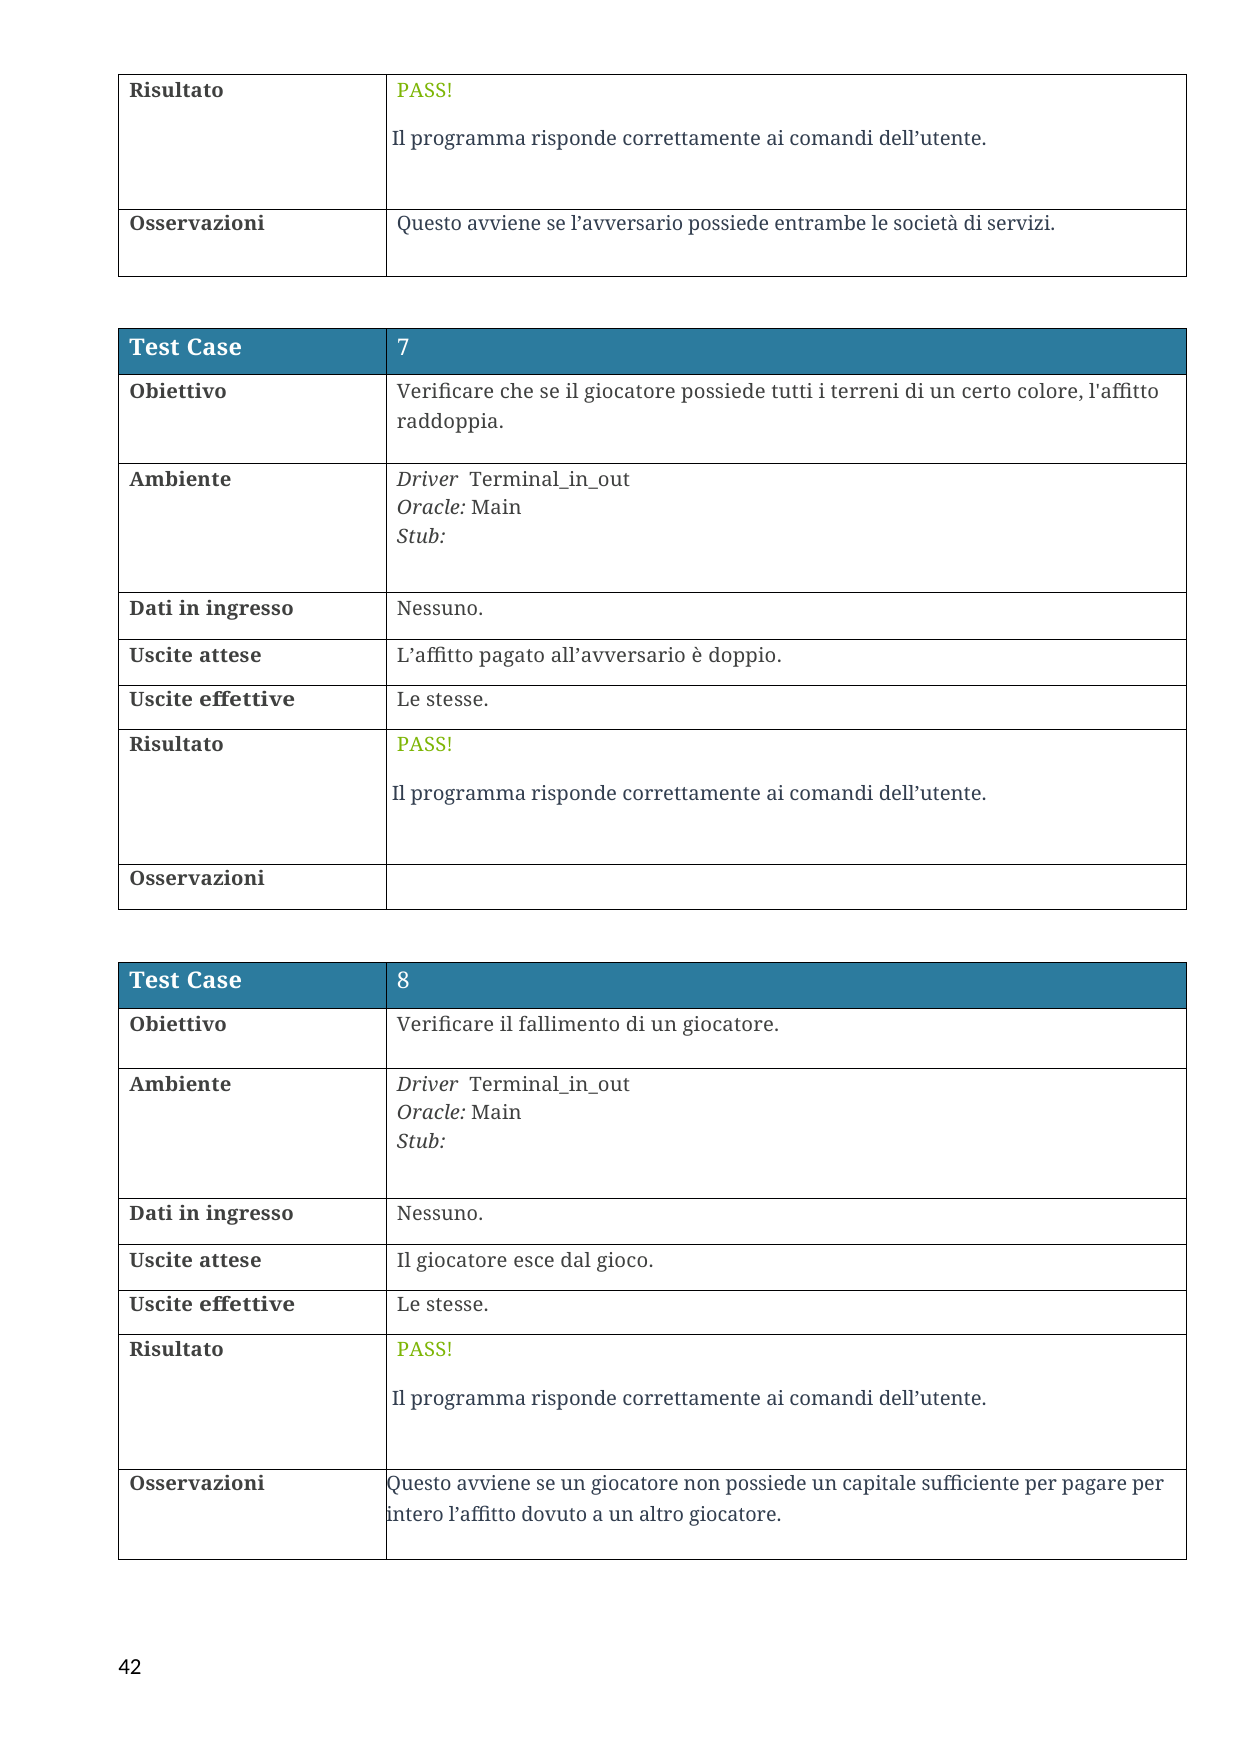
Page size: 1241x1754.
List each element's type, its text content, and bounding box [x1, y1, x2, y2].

table_cell Osservazioni [119, 865, 386, 909]
table_cell PASS! Il programma risponde correttamente ai comandi dell’utente. [387, 730, 1186, 863]
table_cell Le stesse. [387, 1291, 1186, 1334]
table_cell Dati in ingresso [119, 1199, 386, 1244]
table_cell [387, 865, 1186, 909]
table_header Test Case [119, 963, 386, 1008]
table_cell Le stesse. [387, 686, 1186, 728]
table_cell Questo avviene se l’avversario possiede entrambe le società di servizi. [387, 210, 1186, 276]
table_cell Il giocatore esce dal gioco. [387, 1245, 1186, 1290]
table_cell Questo avviene se un giocatore non possiede un capitale sufficiente per pagare per intero l’affitto dovuto a un altro giocatore. [387, 1470, 1186, 1559]
table_cell Risultato [119, 730, 386, 863]
table_cell Obiettivo [119, 375, 386, 463]
table_cell Osservazioni [119, 1470, 386, 1559]
table_cell L’affitto pagato all’avversario è doppio. [387, 640, 1186, 684]
table_cell Uscite attese [119, 1245, 386, 1290]
table_cell PASS! Il programma risponde correttamente ai comandi dell’utente. [387, 75, 1186, 209]
table_cell Verificare il fallimento di un giocatore. [387, 1009, 1186, 1068]
table_cell Driver Terminal_in_out Oracle: Main Stub: [387, 464, 1186, 592]
table_cell Obiettivo [119, 1009, 386, 1068]
table_cell PASS! Il programma risponde correttamente ai comandi dell’utente. [387, 1335, 1186, 1469]
table_cell Verificare che se il giocatore possiede tutti i terreni di un certo colore, l'affitto raddoppia. [387, 375, 1186, 463]
table_cell Uscite effettive [119, 686, 386, 728]
table_cell Nessuno. [387, 1199, 1186, 1244]
table_cell Risultato [119, 1335, 386, 1469]
table_cell Osservazioni [119, 210, 386, 276]
table_cell Ambiente [119, 1069, 386, 1197]
table_cell Driver Terminal_in_out Oracle: Main Stub: [387, 1069, 1186, 1197]
table_header 8 [387, 963, 1186, 1008]
table_cell Nessuno. [387, 593, 1186, 639]
table_header 7 [387, 329, 1186, 374]
table_header Test Case [119, 329, 386, 374]
table_cell Uscite attese [119, 640, 386, 684]
table_cell Dati in ingresso [119, 593, 386, 639]
table_cell Risultato [119, 75, 386, 209]
table_cell Ambiente [119, 464, 386, 592]
table_cell Uscite effettive [119, 1291, 386, 1334]
